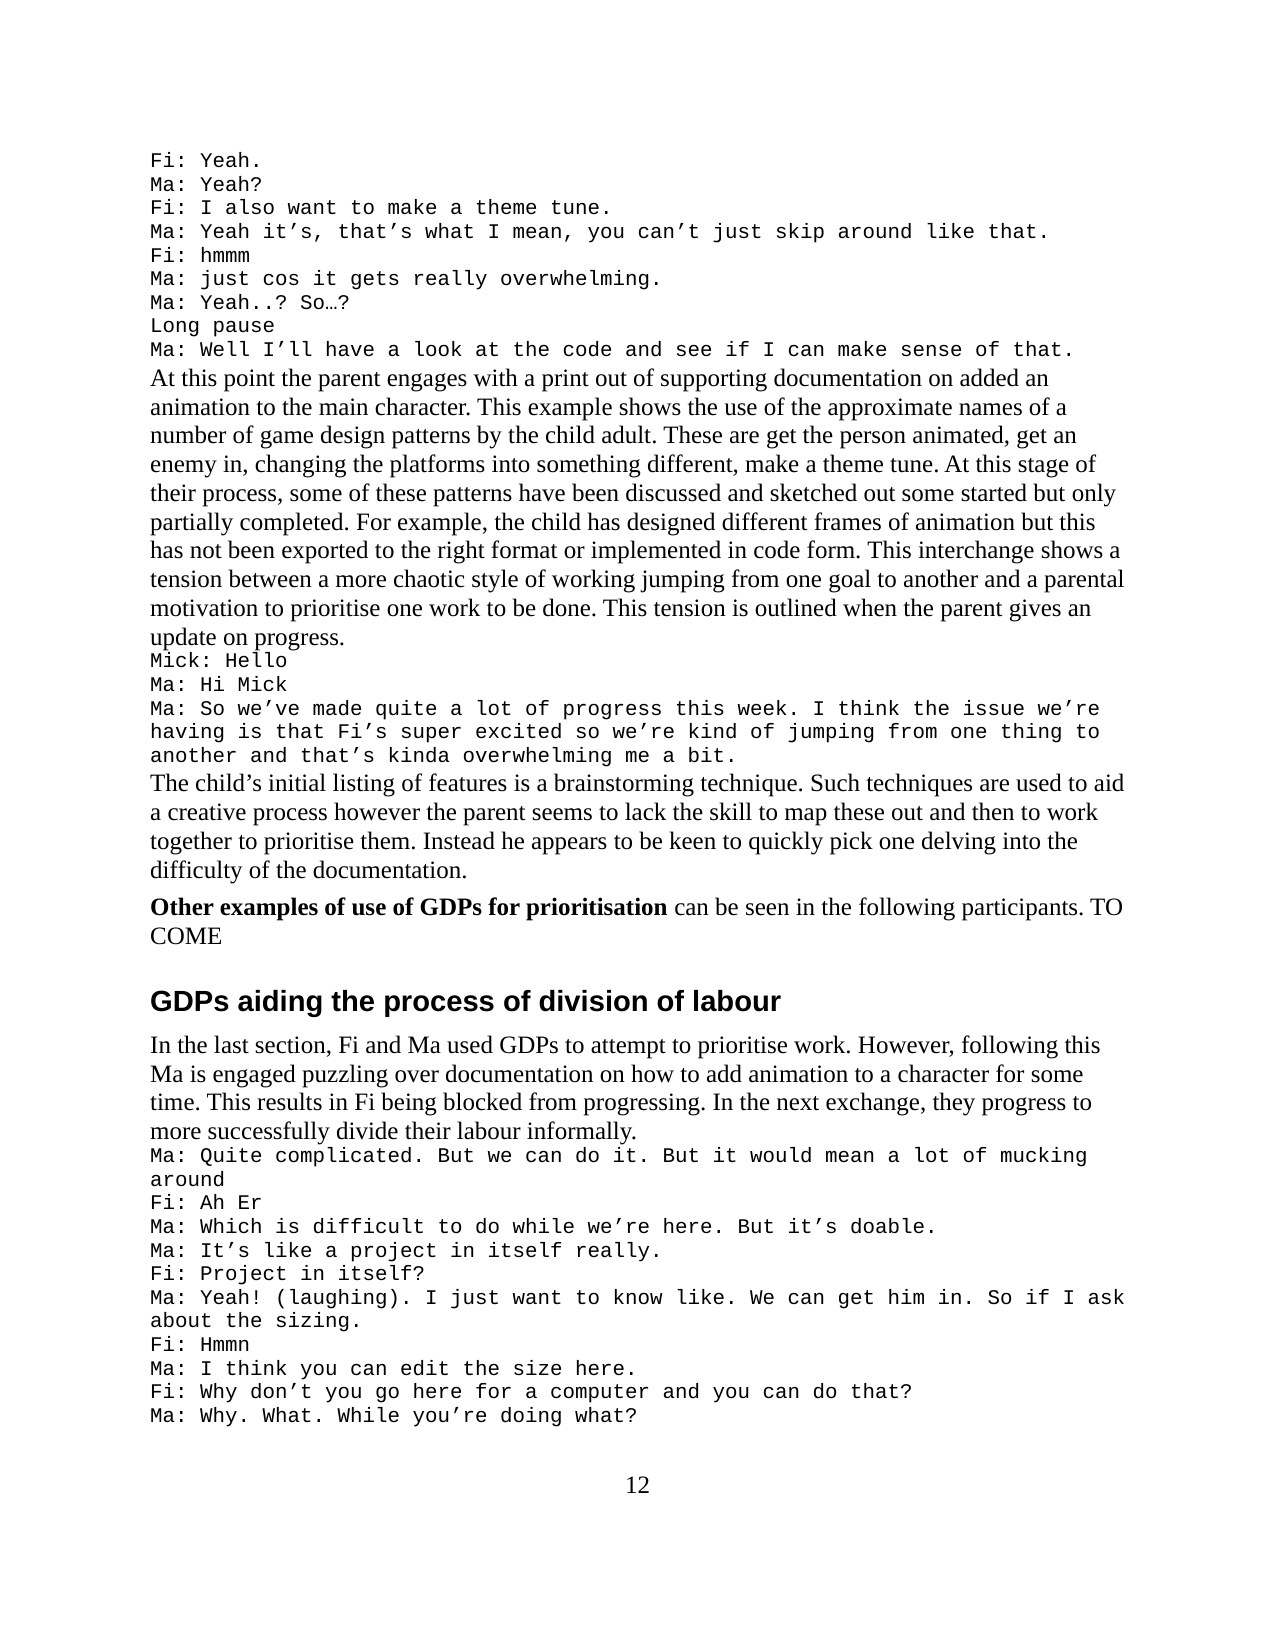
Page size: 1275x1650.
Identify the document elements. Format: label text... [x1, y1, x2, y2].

text The child’s initial listing of features is a brainstorming technique. Such techniques are used to aid a creative process however the parent seems to lack the skill to map these out and then to work together to prioritise them. Instead he appears to be keen to quickly pick one delving into the difficulty of the documentation. [150, 768, 1125, 883]
text Fi: Ah Er [150, 1192, 1125, 1216]
text Ma: Well I’ll have a look at the code and see if I can make sense of that. [150, 339, 1125, 363]
text Ma: I think you can edit the size here. [150, 1358, 1125, 1381]
text Ma: Quite complicated. But we can do it. But it would mean a lot of mucking around [150, 1145, 1125, 1192]
text Fi: Hmmn [150, 1334, 1125, 1358]
text Ma: Yeah! (laughing). I just want to know like. We can get him in. So if I ask about the sizing. [150, 1287, 1125, 1334]
text Fi: Why don’t you go here for a computer and you can do that? [150, 1381, 1125, 1405]
text Fi: I also want to make a theme tune. [150, 197, 1125, 221]
text Fi: hmmm [150, 244, 1125, 268]
text Ma: Yeah? [150, 174, 1125, 197]
text Mick: Hello [150, 650, 1125, 674]
text Ma: Yeah it’s, that’s what I mean, you can’t just skip around like that. [150, 221, 1125, 244]
text Ma: Why. What. While you’re doing what? [150, 1405, 1125, 1429]
text Ma: So we’ve made quite a lot of progress this week. I think the issue we’re having is that Fi’s super excited so we’re kind of jumping from one thing to another and that’s kinda overwhelming me a bit. [150, 698, 1125, 768]
text Fi: Project in itself? [150, 1263, 1125, 1287]
text Long pause [150, 316, 1125, 339]
text Fi: Yeah. [150, 150, 1125, 174]
text At this point the parent engages with a print out of supporting documentation on added an animation to the main character. This example shows the use of the approximate names of a number of game design patterns by the child adult. These are get the person animated, get an enemy in, changing the platforms into something different, make a theme tune. At this stage of their process, some of these patterns have been discussed and sketched out some started but only partially completed. For example, the child has designed different frames of animation but this has not been exported to the right format or implemented in code form. This interchange shows a tension between a more chaotic style of working jumping from one goal to another and a parental motivation to prioritise one work to be done. This tension is outlined when the parent gives an update on progress. [150, 363, 1125, 650]
text Ma: Which is difficult to do while we’re here. But it’s doable. [150, 1216, 1125, 1239]
text In the last section, Fi and Ma used GDPs to attempt to prioritise work. However, following this Ma is engaged puzzling over documentation on how to add animation to a character for some time. This results in Fi being blocked from progressing. In the next exchange, they progress to more successfully divide their labour informally. [150, 1030, 1125, 1145]
text Ma: just cos it gets really overwhelming. [150, 268, 1125, 292]
text Ma: Hi Mick [150, 674, 1125, 698]
text Other examples of use of GDPs for prioritisation can be seen in the following participants. TO COME [150, 892, 1125, 950]
text Ma: Yeah..? So…? [150, 292, 1125, 316]
text Ma: It’s like a project in itself really. [150, 1239, 1125, 1263]
subtitle GDPs aiding the process of division of labour [150, 984, 1125, 1017]
